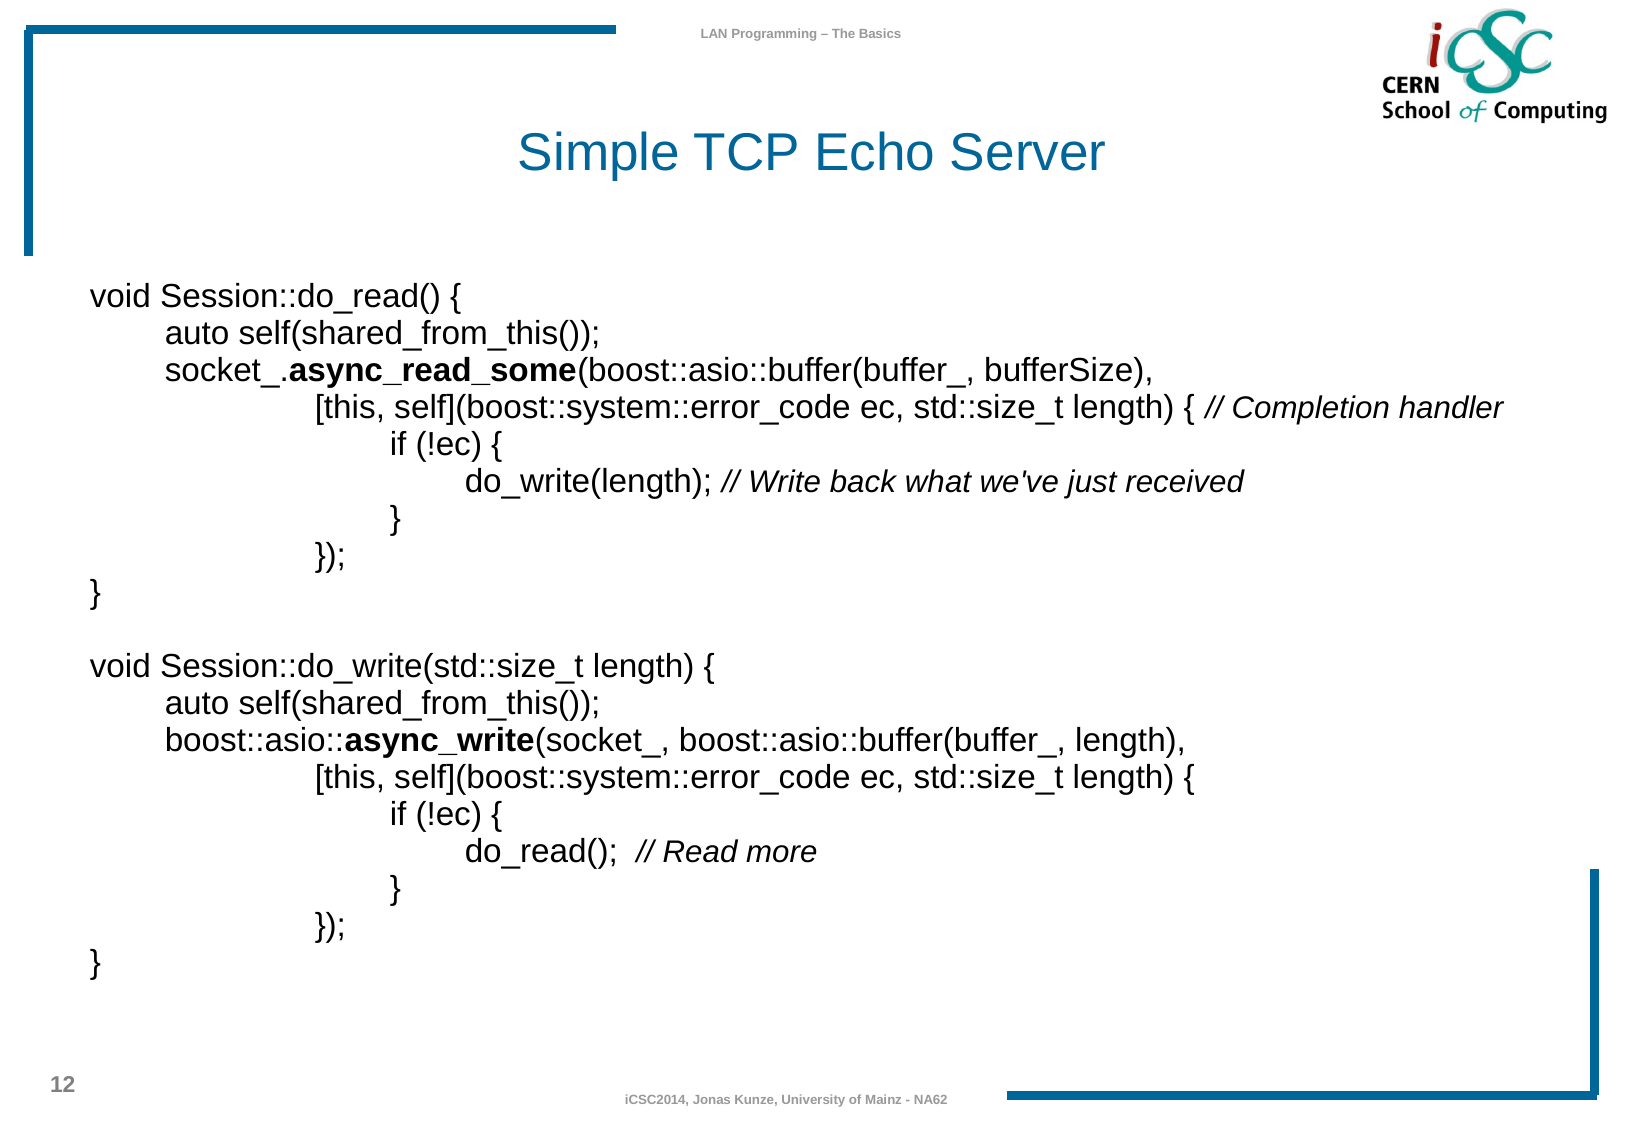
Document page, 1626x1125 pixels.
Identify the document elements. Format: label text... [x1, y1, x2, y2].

picture [1381, 8, 1608, 125]
title Simple TCP Echo Server [81, 44, 1544, 233]
text_box void Session::do_read() { auto self(shared_from_this()); socket_.async_read_some(boost::asio::buffer(buffer_, bufferSize), [this, self](boost::system::error_code ec, std::size_t length) { // Completion handler if (!ec) { do_write(length); // Write back what we've just received } }); } void Session::do_write(std::size_t length) { auto self(shared_from_this()); boost::asio::async_write(socket_, boost::asio::buffer(buffer_, length), [this, self](boost::system::error_code ec, std::size_t length) { if (!ec) { do_read(); // Read more } }); } [75, 270, 1546, 1073]
